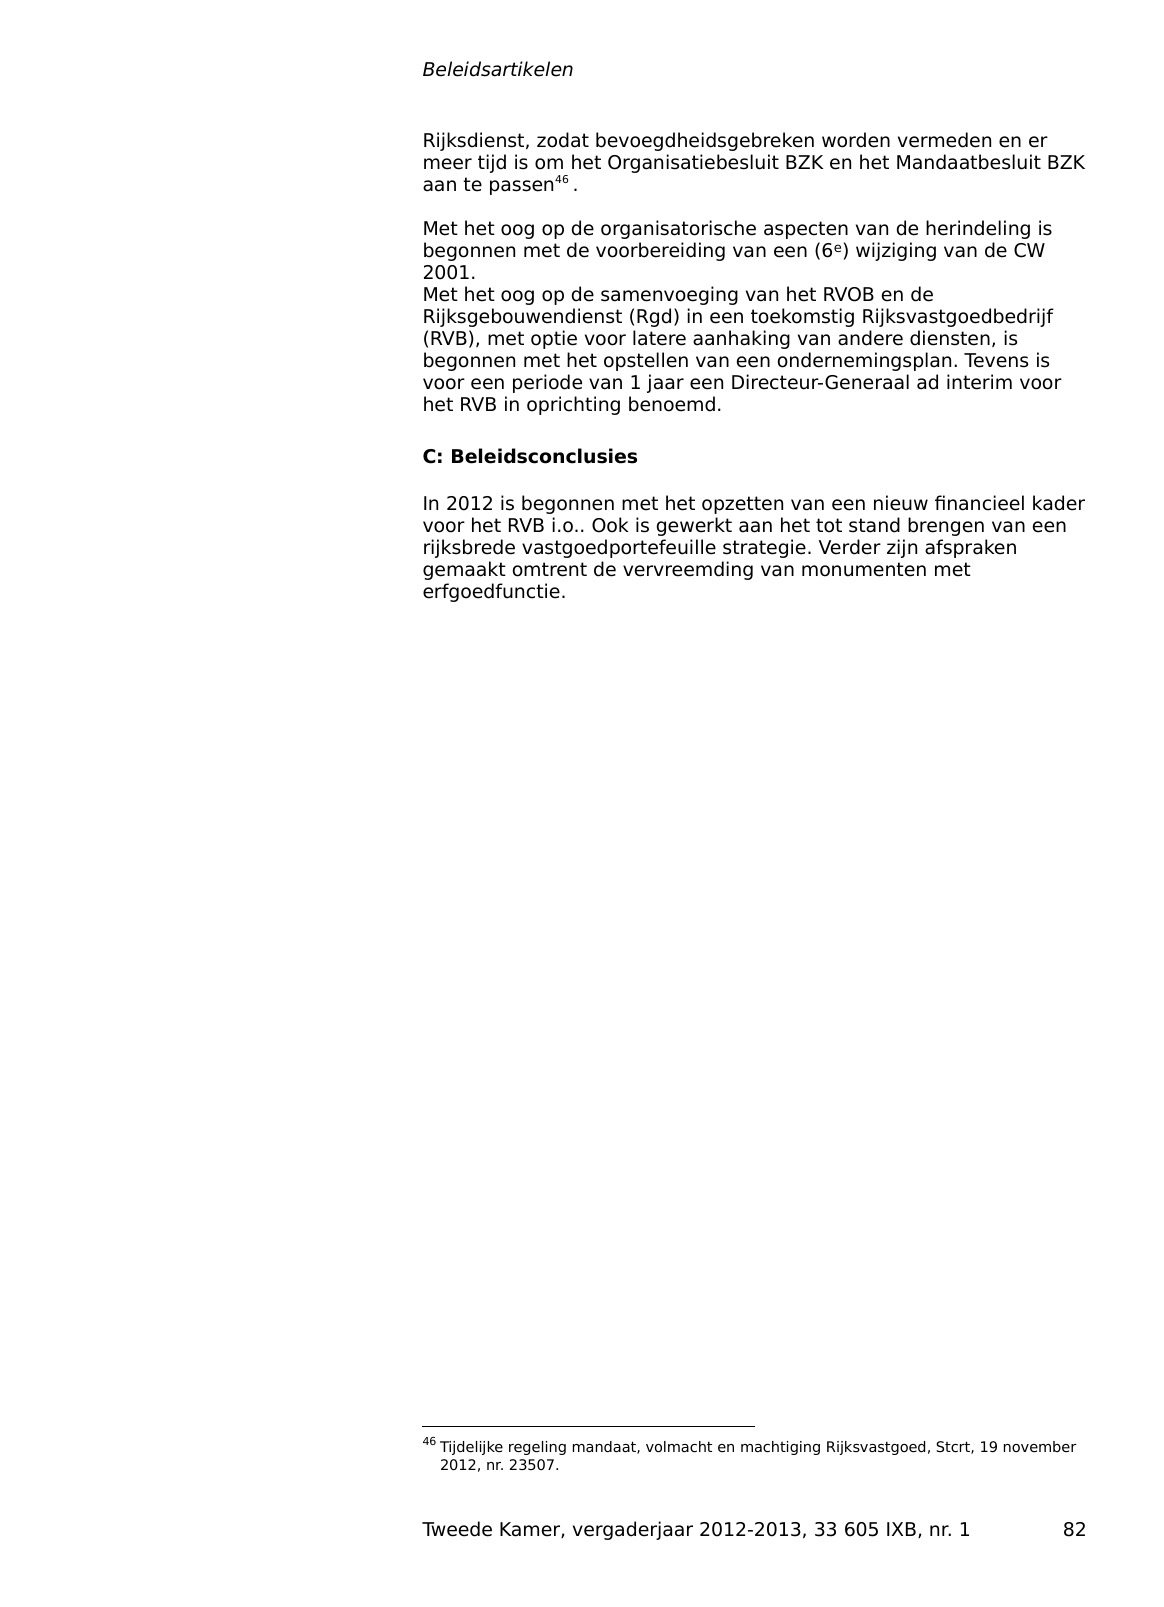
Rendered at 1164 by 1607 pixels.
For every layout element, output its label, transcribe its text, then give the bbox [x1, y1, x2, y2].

text Met het oog op de organisatorische aspecten van de herindeling is begonnen met de voorbereiding van een (6e) wijziging van de CW 2001. [422, 218, 1087, 284]
text Met het oog op de samenvoeging van het RVOB en de Rijksgebouwendienst (Rgd) in een toekomstig Rijksvastgoedbedrijf (RVB), met optie voor latere aanhaking van andere diensten, is begonnen met het opstellen van een ondernemingsplan. Tevens is voor een periode van 1 jaar een Directeur-Generaal ad interim voor het RVB in oprichting benoemd. [422, 284, 1087, 416]
text Rijksdienst, zodat bevoegdheidsgebreken worden vermeden en er meer tijd is om het Organisatiebesluit BZK en het Mandaatbesluit BZK aan te passen. [422, 130, 1087, 196]
text Tijdelijke regeling mandaat, volmacht en machtiging Rijksvastgoed, Stcrt, 19 november 2012, nr. 23507. [422, 1435, 1087, 1474]
subtitle C: Beleidsconclusies [422, 446, 1087, 468]
text In 2012 is begonnen met het opzetten van een nieuw financieel kader voor het RVB i.o.. Ook is gewerkt aan het tot stand brengen van een rijksbrede vastgoedportefeuille strategie. Verder zijn afspraken gemaakt omtrent de vervreemding van monumenten met erfgoedfunctie. [422, 493, 1087, 603]
